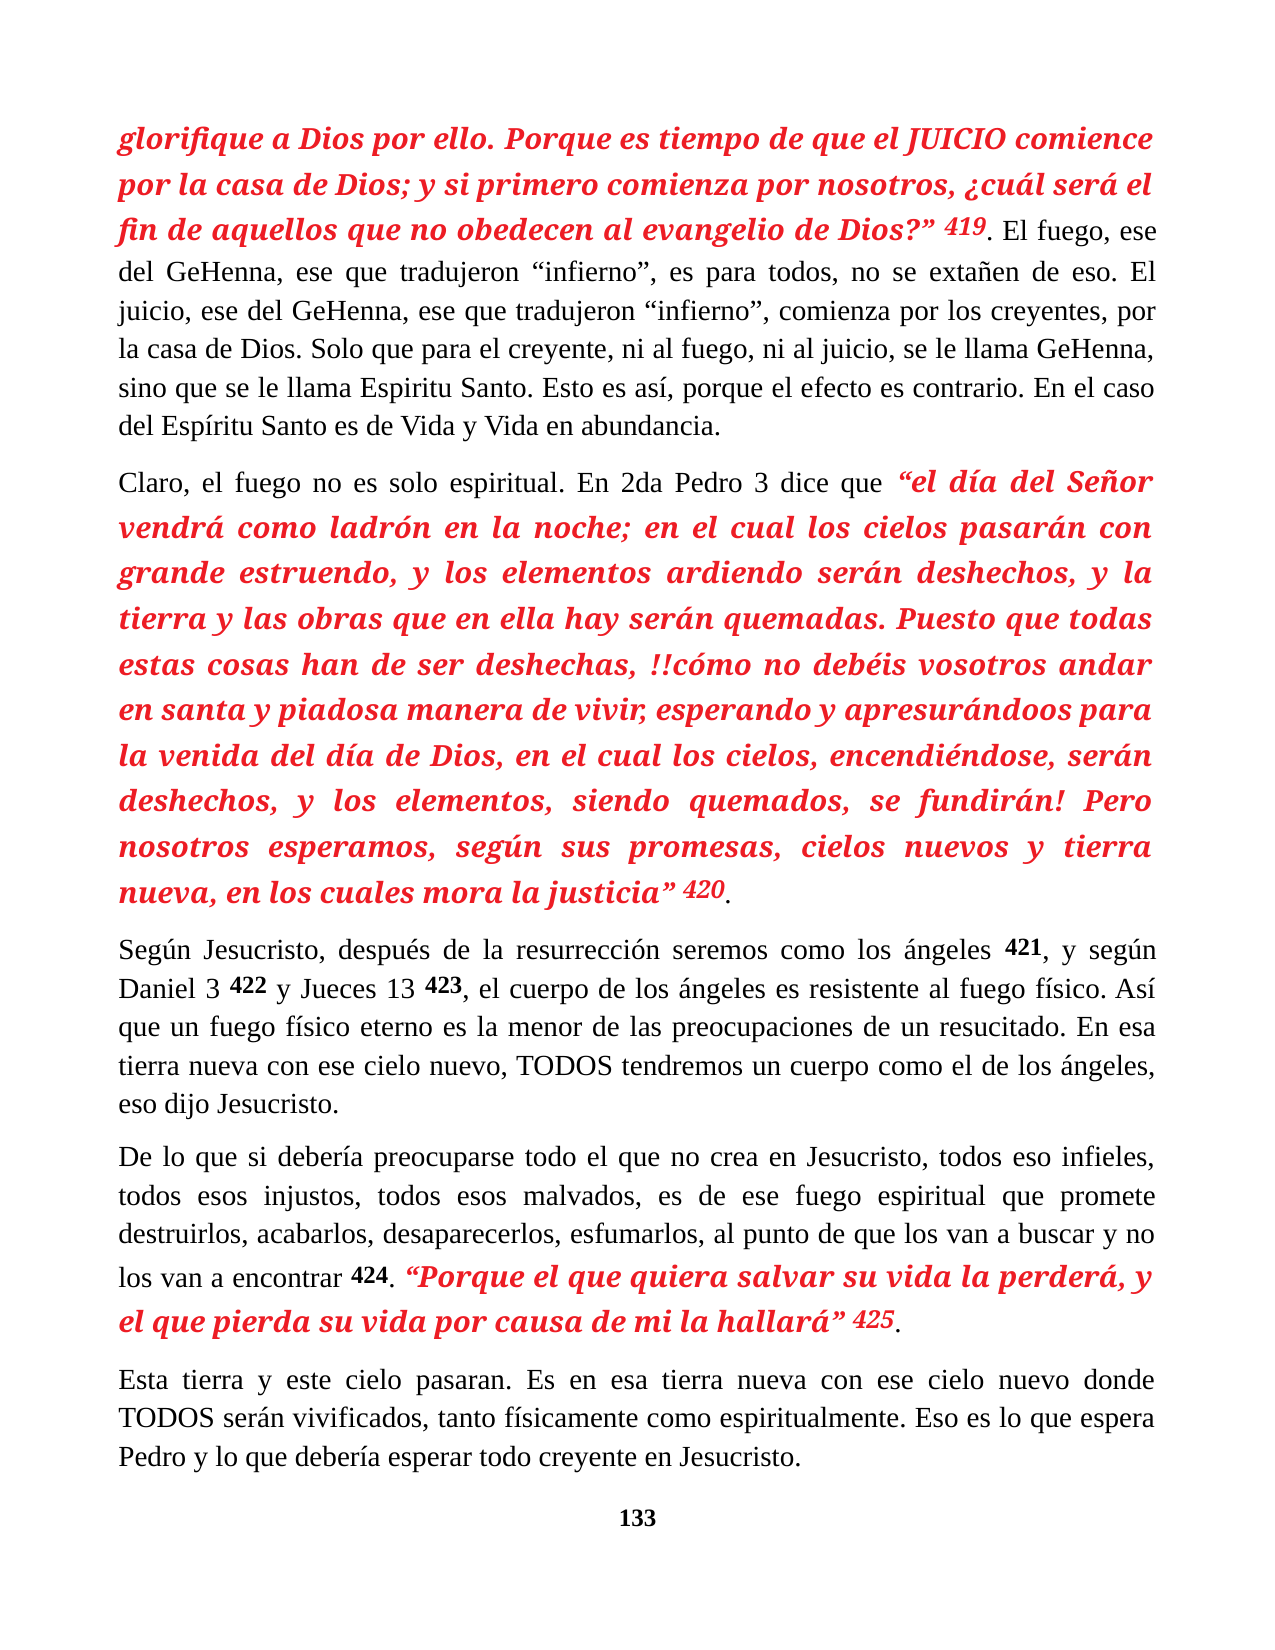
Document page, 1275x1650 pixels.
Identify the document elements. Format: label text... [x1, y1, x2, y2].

text Esta tierra y este cielo pasaran. Es en esa tierra nueva con ese cielo nuevo donde TODOS serán vivificados, tanto físicamente como espiritualmente. Eso es lo que espera Pedro y lo que debería esperar todo creyente en Jesucristo. [118, 1362, 1157, 1472]
text Según Jesucristo, después de la resurrección seremos como los ángeles , y según Daniel 3 y Jueces 13 , el cuerpo de los ángeles es resistente al fuego físico. Así que un fuego físico eterno es la menor de las preocupaciones de un resucitado. En esa tierra nueva con ese cielo nuevo, TODOS tendremos un cuerpo como el de los ángeles, eso dijo Jesucristo. [118, 932, 1157, 1120]
text glorifique a Dios por ello. Porque es tiempo de que el JUICIO comience por la casa de Dios; y si primero comienza por nosotros, ¿cuál será el fin de aquellos que no obedecen al evangelio de Dios?” . El fuego, ese del GeHenna, ese que tradujeron “infierno”, es para todos, no se extañen de eso. El juicio, ese del GeHenna, ese que tradujeron “infierno”, comienza por los creyentes, por la casa de Dios. Solo que para el creyente, ni al fuego, ni al juicio, se le llama GeHenna, sino que se le llama Espiritu Santo. Esto es así, porque el efecto es contrario. En el caso del Espíritu Santo es de Vida y Vida en abundancia. [118, 118, 1157, 442]
text Claro, el fuego no es solo espiritual. En 2da Pedro 3 dice que “el día del Señor vendrá como ladrón en la noche; en el cual los cielos pasarán con grande estruendo, y los elementos ardiendo serán deshechos, y la tierra y las obras que en ella hay serán quemadas. Puesto que todas estas cosas han de ser deshechas, !!cómo no debéis vosotros andar en santa y piadosa manera de vivir, esperando y apresurándoos para la venida del día de Dios, en el cual los cielos, encendiéndose, serán deshechos, y los elementos, siendo quemados, se fundirán! Pero nosotros esperamos, según sus promesas, cielos nuevos y tierra nueva, en los cuales mora la justicia” . [118, 461, 1157, 912]
text De lo que si debería preocuparse todo el que no crea en Jesucristo, todos eso infieles, todos esos injustos, todos esos malvados, es de ese fuego espiritual que promete destruirlos, acabarlos, desaparecerlos, esfumarlos, al punto de que los van a buscar y no los van a encontrar . “Porque el que quiera salvar su vida la perderá, y el que pierda su vida por causa de mi la hallará” . [118, 1139, 1157, 1341]
